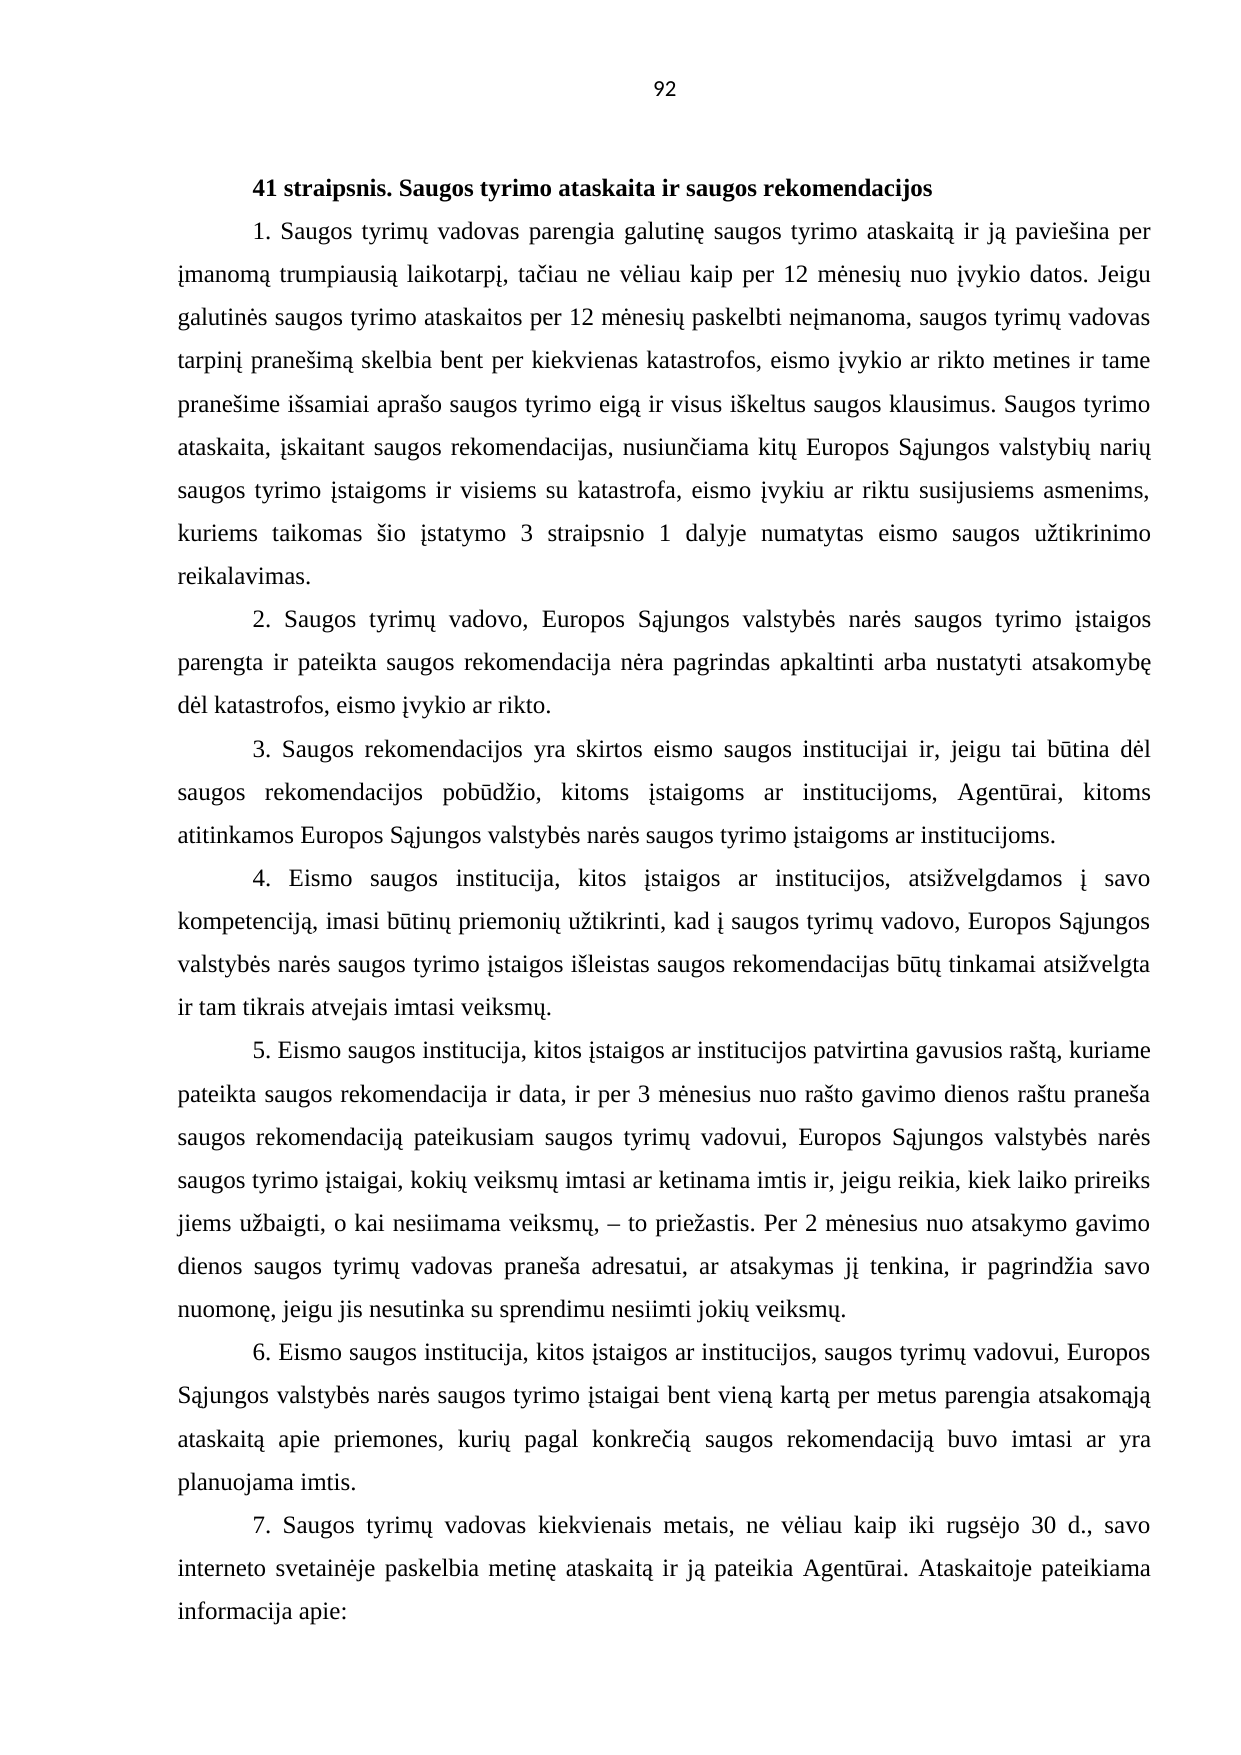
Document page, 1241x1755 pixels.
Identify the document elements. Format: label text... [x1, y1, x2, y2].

text 2. Saugos tyrimų vadovo, Europos Sąjungos valstybės narės saugos tyrimo įstaigos parengta ir pateikta saugos rekomendacija nėra pagrindas apkaltinti arba nustatyti atsakomybę dėl katastrofos, eismo įvykio ar rikto. [177, 604, 1152, 719]
text 4. Eismo saugos institucija, kitos įstaigos ar institucijos, atsižvelgdamos į savo kompetenciją, imasi būtinų priemonių užtikrinti, kad į saugos tyrimų vadovo, Europos Sąjungos valstybės narės saugos tyrimo įstaigos išleistas saugos rekomendacijas būtų tinkamai atsižvelgta ir tam tikrais atvejais imtasi veiksmų. [177, 863, 1152, 1021]
text 1. Saugos tyrimų vadovas parengia galutinę saugos tyrimo ataskaitą ir ją paviešina per įmanomą trumpiausią laikotarpį, tačiau ne vėliau kaip per 12 mėnesių nuo įvykio datos. Jeigu galutinės saugos tyrimo ataskaitos per 12 mėnesių paskelbti neįmanoma, saugos tyrimų vadovas tarpinį pranešimą skelbia bent per kiekvienas katastrofos, eismo įvykio ar rikto metines ir tame pranešime išsamiai aprašo saugos tyrimo eigą ir visus iškeltus saugos klausimus. Saugos tyrimo ataskaita, įskaitant saugos rekomendacijas, nusiunčiama kitų Europos Sąjungos valstybių narių saugos tyrimo įstaigoms ir visiems su katastrofa, eismo įvykiu ar riktu susijusiems asmenims, kuriems taikomas šio įstatymo 3 straipsnio 1 dalyje numatytas eismo saugos užtikrinimo reikalavimas. [177, 216, 1152, 590]
text 41 straipsnis. Saugos tyrimo ataskaita ir saugos rekomendacijos [177, 173, 1152, 202]
text 6. Eismo saugos institucija, kitos įstaigos ar institucijos, saugos tyrimų vadovui, Europos Sąjungos valstybės narės saugos tyrimo įstaigai bent vieną kartą per metus parengia atsakomąją ataskaitą apie priemones, kurių pagal konkrečią saugos rekomendaciją buvo imtasi ar yra planuojama imtis. [177, 1337, 1152, 1496]
text 5. Eismo saugos institucija, kitos įstaigos ar institucijos patvirtina gavusios raštą, kuriame pateikta saugos rekomendacija ir data, ir per 3 mėnesius nuo rašto gavimo dienos raštu praneša saugos rekomendaciją pateikusiam saugos tyrimų vadovui, Europos Sąjungos valstybės narės saugos tyrimo įstaigai, kokių veiksmų imtasi ar ketinama imtis ir, jeigu reikia, kiek laiko prireiks jiems užbaigti, o kai nesiimama veiksmų, – to priežastis. Per 2 mėnesius nuo atsakymo gavimo dienos saugos tyrimų vadovas praneša adresatui, ar atsakymas jį tenkina, ir pagrindžia savo nuomonę, jeigu jis nesutinka su sprendimu nesiimti jokių veiksmų. [177, 1036, 1152, 1323]
text 7. Saugos tyrimų vadovas kiekvienais metais, ne vėliau kaip iki rugsėjo 30 d., savo interneto svetainėje paskelbia metinę ataskaitą ir ją pateikia Agentūrai. Ataskaitoje pateikiama informacija apie: [177, 1510, 1152, 1625]
text 3. Saugos rekomendacijos yra skirtos eismo saugos institucijai ir, jeigu tai būtina dėl saugos rekomendacijos pobūdžio, kitoms įstaigoms ar institucijoms, Agentūrai, kitoms atitinkamos Europos Sąjungos valstybės narės saugos tyrimo įstaigoms ar institucijoms. [177, 734, 1152, 849]
